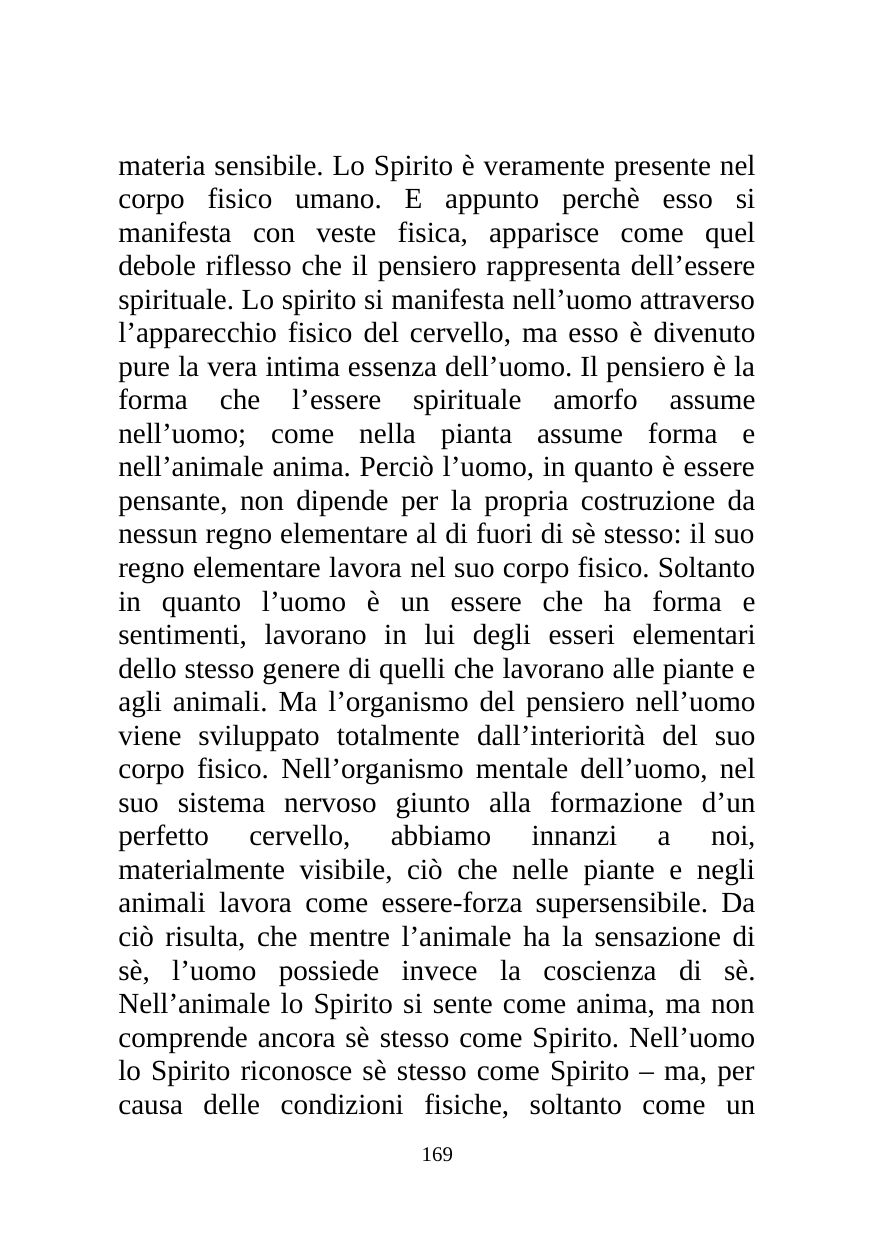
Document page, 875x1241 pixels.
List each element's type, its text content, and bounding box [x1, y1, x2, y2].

text materia sensibile. Lo Spirito è veramente presente nel corpo fisico umano. E appunto perchè esso si manifesta con veste fisica, apparisce come quel debole riflesso che il pensiero rappresenta dell’essere spirituale. Lo spirito si manifesta nell’uomo attraverso l’apparecchio fisico del cervello, ma esso è divenuto pure la vera intima essenza dell’uomo. Il pensiero è la forma che l’essere spirituale amorfo assume nell’uomo; come nella pianta assume forma e nell’animale anima. Perciò l’uomo, in quanto è essere pensante, non dipende per la propria costruzione da nessun regno elementare al di fuori di sè stesso: il suo regno elementare lavora nel suo corpo fisico. Soltanto in quanto l’uomo è un essere che ha forma e sentimenti, lavorano in lui degli esseri elementari dello stesso genere di quelli che lavorano alle piante e agli animali. Ma l’organismo del pensiero nell’uomo viene sviluppato totalmente dall’interiorità del suo corpo fisico. Nell’organismo mentale dell’uomo, nel suo sistema nervoso giunto alla formazione d’un perfetto cervello, abbiamo innanzi a noi, materialmente visibile, ciò che nelle piante e negli animali lavora come essere-forza supersensibile. Da ciò risulta, che mentre l’animale ha la sensazione di sè, l’uomo possiede invece la coscienza di sè. Nell’animale lo Spirito si sente come anima, ma non comprende ancora sè stesso come Spirito. Nell’uomo lo Spirito riconosce sè stesso come Spirito – ma, per causa delle condizioni fisiche, soltanto come un [118, 148, 756, 1120]
